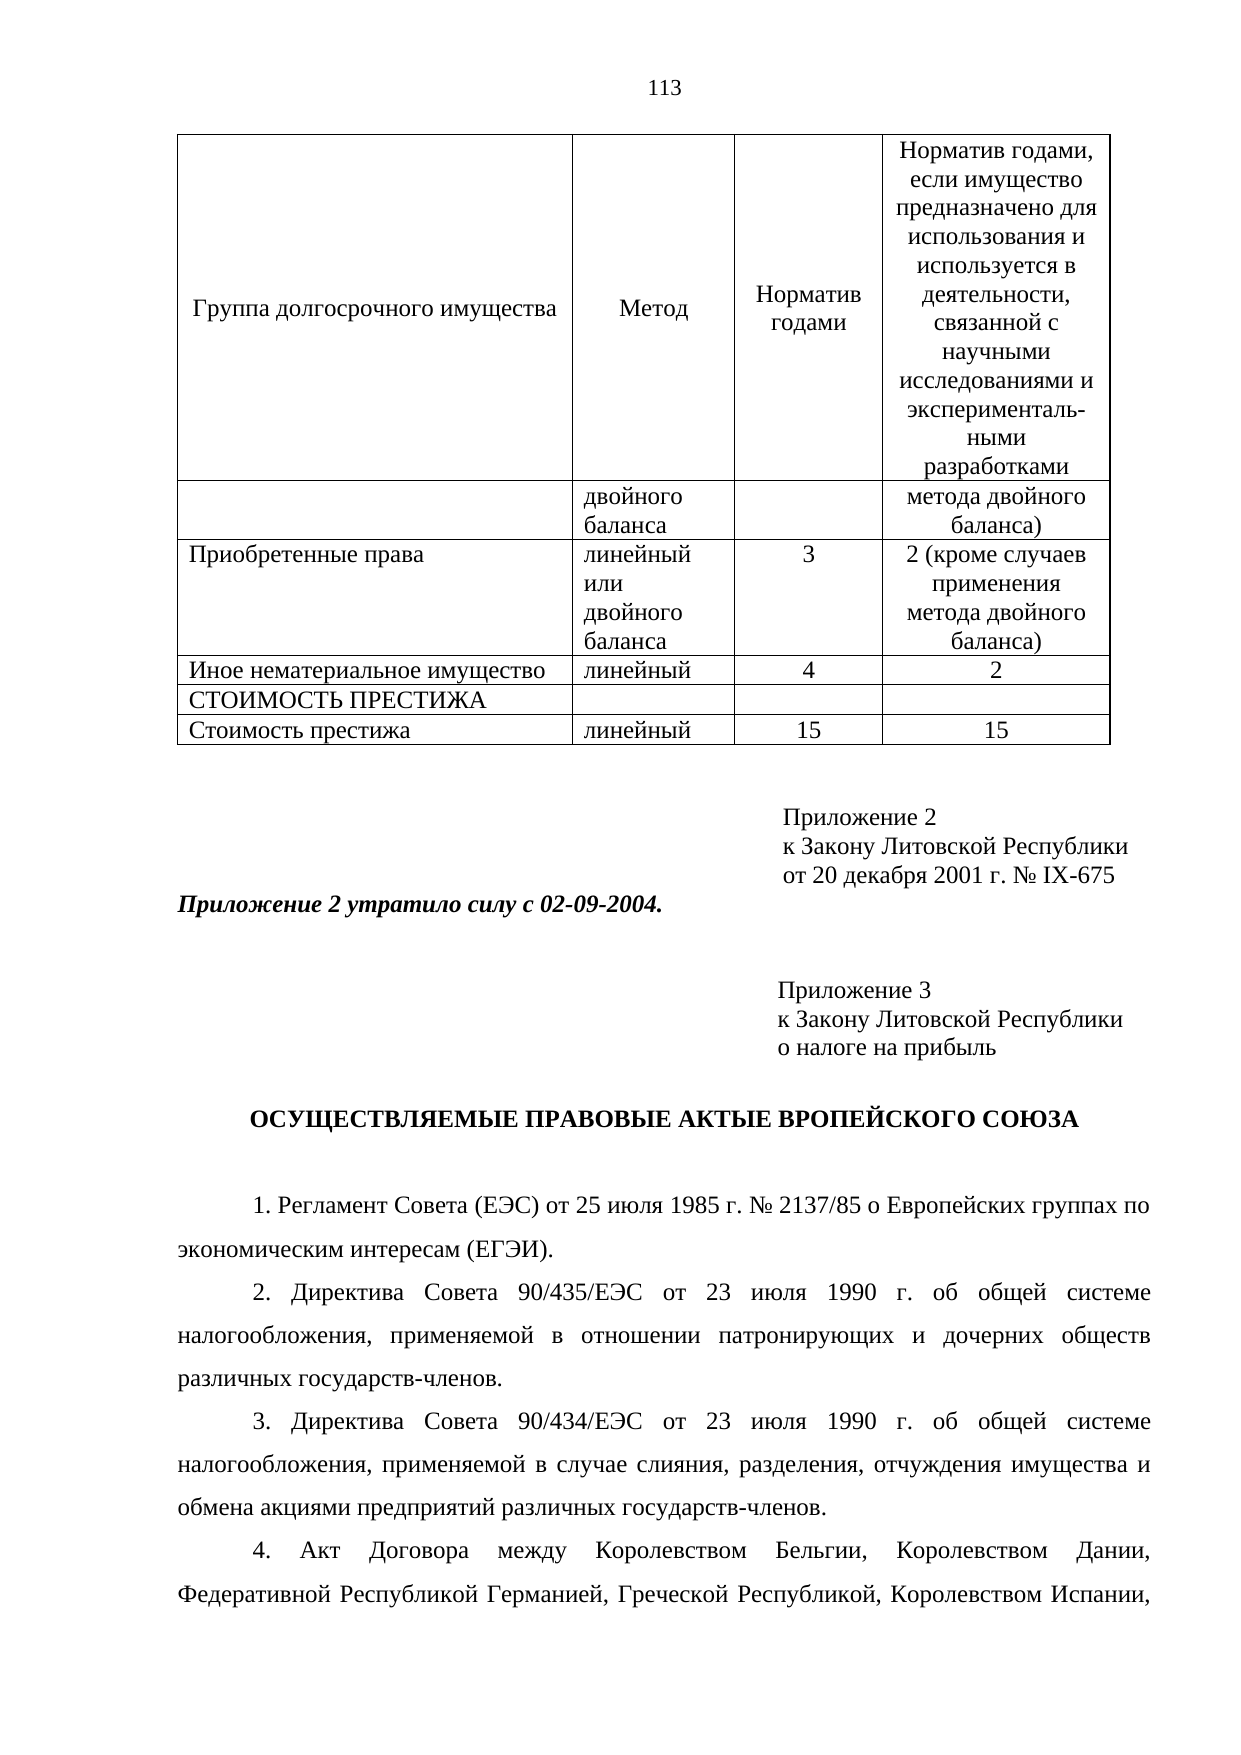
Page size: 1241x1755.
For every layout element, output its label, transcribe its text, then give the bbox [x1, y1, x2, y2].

table_cell Стоимость престижа [178, 715, 572, 744]
text к Закону Литовской Республики [177, 831, 1152, 860]
table_cell Иное нематериальное имущество [178, 656, 572, 684]
table_cell [883, 685, 1109, 714]
text 3. Директива Совета 90/434/ЕЭС от 23 июля 1990 г. об общей системе налогообложения, применяемой в случае слияния, разделения, отчуждения имущества и обмена акциями предприятий различных государств-членов. [177, 1406, 1152, 1521]
table_header Норматив годами [735, 135, 882, 480]
text от 20 декабря 2001 г. № IX-675 [177, 860, 1152, 889]
table_cell [735, 481, 882, 538]
table_cell 15 [883, 715, 1109, 744]
table_header Норматив годами, если имущество предназначено для использования и используется в деятельности, связанной с научными исследованиями и эксперименталь-ными разработками [883, 135, 1109, 480]
table_cell линейный [573, 715, 734, 744]
text ОСУЩЕСТВЛЯЕМЫЕ ПРАВОВЫЕ АКТЫЕ ВРОПЕЙСКОГО СОЮЗА [177, 1104, 1152, 1133]
text Приложение 2 [177, 802, 1152, 831]
text 2. Директива Совета 90/435/ЕЭС от 23 июля 1990 г. об общей системе налогообложения, применяемой в отношении патронирующих и дочерних обществ различных государств-членов. [177, 1277, 1152, 1392]
table_cell 4 [735, 656, 882, 684]
text к Закону Литовской Республики [777, 1004, 1152, 1032]
table_cell [573, 685, 734, 714]
text Приложение 2 утратило силу с 02-09-2004. [177, 889, 1152, 917]
text 4. Акт Договора между Королевством Бельгии, Королевством Дании, Федеративной Республикой Германией, Греческой Республикой, Королевством Испании, [177, 1536, 1152, 1607]
table_header Метод [573, 135, 734, 480]
table_cell двойного баланса [573, 481, 734, 538]
text 1. Регламент Совета (ЕЭС) от 25 июля 1985 г. № 2137/85 о Европейских группах по экономическим интересам (ЕГЭИ). [177, 1191, 1152, 1262]
table_cell 3 [735, 540, 882, 654]
table_header Группа долгосрочного имущества [178, 135, 572, 480]
table_cell [178, 481, 572, 538]
table_cell [735, 685, 882, 714]
table_cell Приобретенные права [178, 540, 572, 654]
table_cell СТОИМОСТЬ ПРЕСТИЖА [178, 685, 572, 714]
table_cell 2 [883, 656, 1109, 684]
text Приложение 3 [702, 975, 1152, 1004]
table_cell 2 (кроме случаев применения метода двойного баланса) [883, 540, 1109, 654]
table_cell линейный или двойного баланса [573, 540, 734, 654]
table_cell 15 [735, 715, 882, 744]
table_cell линейный [573, 656, 734, 684]
table_cell метода двойного баланса) [883, 481, 1109, 538]
text о налоге на прибыль [702, 1032, 1152, 1061]
